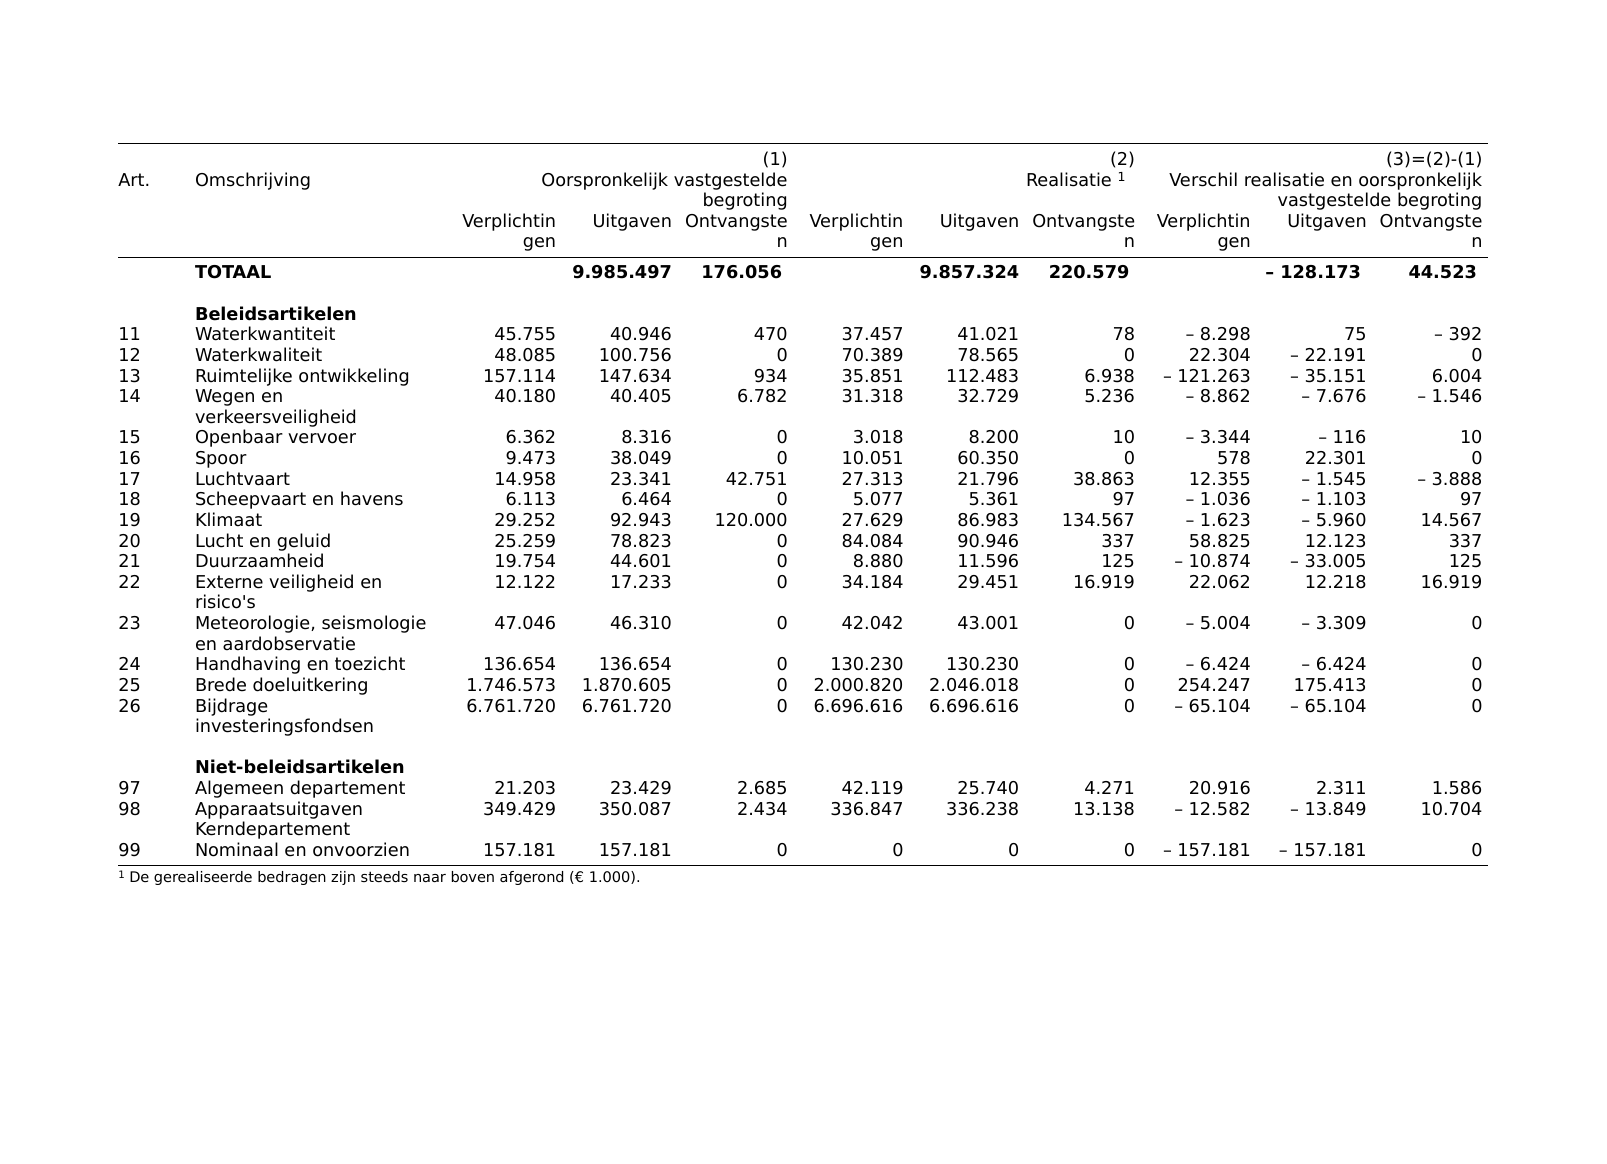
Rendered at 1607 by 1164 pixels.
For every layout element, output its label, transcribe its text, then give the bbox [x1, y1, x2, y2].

table_cell [794, 258, 909, 283]
table_cell 44.601 [562, 551, 678, 572]
table_cell 0 [1025, 613, 1141, 654]
table_cell 6.696.616 [794, 696, 909, 737]
table_cell Handhaving en toezicht [189, 654, 446, 675]
table_cell 130.230 [909, 654, 1025, 675]
table_cell 19 [118, 510, 189, 531]
table_cell 16.919 [1372, 572, 1488, 613]
table_cell 78.823 [562, 531, 678, 551]
table_cell [678, 283, 793, 304]
table_cell 12.355 [1141, 469, 1256, 489]
table_cell 38.049 [562, 448, 678, 469]
table_cell Scheepvaart en havens [189, 489, 446, 510]
table_cell 97 [118, 778, 189, 799]
table_cell [1256, 304, 1372, 324]
table_cell 34.184 [794, 572, 909, 613]
table_cell Verplichtingen [446, 211, 562, 257]
table_cell – 121.263 [1141, 366, 1256, 386]
table_cell Ontvangsten [1372, 211, 1488, 257]
table_cell 29.451 [909, 572, 1025, 613]
table_cell – 128.173 [1256, 258, 1372, 283]
table_cell [189, 283, 446, 304]
table_header [189, 144, 446, 169]
table_cell [118, 758, 189, 778]
table_cell 9.857.324 [909, 258, 1025, 283]
table_cell [794, 283, 909, 304]
table_cell [1372, 283, 1488, 304]
table_cell 175.413 [1256, 675, 1372, 696]
table_cell [562, 737, 678, 757]
table_cell 10 [1025, 428, 1141, 448]
table_cell 78 [1025, 324, 1141, 345]
table_cell [678, 304, 793, 324]
table_cell 220.579 [1025, 258, 1141, 283]
table_cell 0 [678, 696, 793, 737]
table_cell 8.316 [562, 428, 678, 448]
table_cell 75 [1256, 324, 1372, 345]
table_cell [794, 304, 909, 324]
table_cell 0 [1372, 448, 1488, 469]
table_cell Omschrijving [189, 170, 446, 211]
table_cell – 1.103 [1256, 489, 1372, 510]
table_cell 0 [1025, 345, 1141, 366]
table_cell [1256, 737, 1372, 757]
table_cell 17 [118, 469, 189, 489]
table_cell 2.000.820 [794, 675, 909, 696]
table_cell 176.056 [678, 258, 793, 283]
table_cell 23 [118, 613, 189, 654]
table_cell Oorspronkelijk vastgestelde begroting [446, 170, 793, 211]
table_cell Externe veiligheid en risico's [189, 572, 446, 613]
table_cell 254.247 [1141, 675, 1256, 696]
table_cell – 8.298 [1141, 324, 1256, 345]
table_cell – 3.888 [1372, 469, 1488, 489]
table_cell 22.062 [1141, 572, 1256, 613]
table_cell [118, 737, 189, 757]
table_cell 0 [678, 345, 793, 366]
table_cell [446, 258, 562, 283]
table_cell 0 [1025, 696, 1141, 737]
table_cell 40.946 [562, 324, 678, 345]
table_cell Bijdrage investeringsfondsen [189, 696, 446, 737]
table_cell – 6.424 [1141, 654, 1256, 675]
table_cell 42.042 [794, 613, 909, 654]
table_cell 22 [118, 572, 189, 613]
table_cell Wegen en verkeersveiligheid [189, 386, 446, 427]
table_cell 5.236 [1025, 386, 1141, 427]
table_cell – 7.676 [1256, 386, 1372, 427]
table_cell [1025, 283, 1141, 304]
table_cell 42.751 [678, 469, 793, 489]
table_cell Art. [118, 170, 189, 211]
table_cell [909, 758, 1025, 778]
table_cell 0 [678, 654, 793, 675]
table_cell [118, 304, 189, 324]
table_cell 41.021 [909, 324, 1025, 345]
table_cell 0 [678, 613, 793, 654]
table_cell 6.113 [446, 489, 562, 510]
table_cell – 65.104 [1141, 696, 1256, 737]
table_cell Verplichtingen [1141, 211, 1256, 257]
table_cell – 12.582 [1141, 799, 1256, 840]
table_cell 0 [1025, 840, 1141, 865]
table_cell Verschil realisatie en oorspronkelijk vastgestelde begroting [1141, 170, 1488, 211]
table_cell 336.238 [909, 799, 1025, 840]
table_cell [1141, 304, 1256, 324]
table_cell 40.180 [446, 386, 562, 427]
table_cell 120.000 [678, 510, 793, 531]
table_cell 37.457 [794, 324, 909, 345]
table_cell 14 [118, 386, 189, 427]
table_cell 97 [1025, 489, 1141, 510]
table_cell 8.880 [794, 551, 909, 572]
table_cell 4.271 [1025, 778, 1141, 799]
table_cell 134.567 [1025, 510, 1141, 531]
table_header (3)=(2)-(1) [1141, 144, 1488, 169]
table_cell – 5.004 [1141, 613, 1256, 654]
table_cell 15 [118, 428, 189, 448]
table_cell 125 [1025, 551, 1141, 572]
table_cell 48.085 [446, 345, 562, 366]
table_cell 350.087 [562, 799, 678, 840]
table_cell 27.629 [794, 510, 909, 531]
table_cell [446, 283, 562, 304]
table_cell 12.218 [1256, 572, 1372, 613]
table_cell [909, 304, 1025, 324]
table_cell 40.405 [562, 386, 678, 427]
table_cell Beleidsartikelen [189, 304, 446, 324]
table_cell 26 [118, 696, 189, 737]
table_cell – 22.191 [1256, 345, 1372, 366]
table_cell – 6.424 [1256, 654, 1372, 675]
table_cell [1141, 283, 1256, 304]
table_cell 136.654 [446, 654, 562, 675]
table_cell 10 [1372, 428, 1488, 448]
table_cell 97 [1372, 489, 1488, 510]
table_cell 6.782 [678, 386, 793, 427]
table_cell – 1.546 [1372, 386, 1488, 427]
table_cell Ruimtelijke ontwikkeling [189, 366, 446, 386]
table_cell [1256, 283, 1372, 304]
table_header (1) [446, 144, 793, 169]
table_cell 157.181 [562, 840, 678, 865]
table_cell 1.870.605 [562, 675, 678, 696]
table_cell 44.523 [1372, 258, 1488, 283]
table_cell 42.119 [794, 778, 909, 799]
table_cell – 1.623 [1141, 510, 1256, 531]
table_cell – 116 [1256, 428, 1372, 448]
table_cell 10.704 [1372, 799, 1488, 840]
table_cell Uitgaven [1256, 211, 1372, 257]
table_cell 337 [1025, 531, 1141, 551]
table_cell TOTAAL [189, 258, 446, 283]
table_cell [1025, 737, 1141, 757]
table_cell 60.350 [909, 448, 1025, 469]
table_cell 47.046 [446, 613, 562, 654]
table_cell Ontvangsten [1025, 211, 1141, 257]
table_cell – 1.545 [1256, 469, 1372, 489]
table_cell 22.301 [1256, 448, 1372, 469]
table_cell 45.755 [446, 324, 562, 345]
table_cell [1372, 758, 1488, 778]
table_cell 31.318 [794, 386, 909, 427]
table_cell [1372, 737, 1488, 757]
table_cell 1.746.573 [446, 675, 562, 696]
table_cell [1256, 758, 1372, 778]
table_cell 20.916 [1141, 778, 1256, 799]
table_cell 0 [678, 489, 793, 510]
table_cell 2.311 [1256, 778, 1372, 799]
table_cell 0 [1372, 345, 1488, 366]
table_cell 6.938 [1025, 366, 1141, 386]
table_cell 0 [678, 448, 793, 469]
table_cell 0 [1372, 696, 1488, 737]
table_cell 13.138 [1025, 799, 1141, 840]
table_cell 0 [678, 675, 793, 696]
table_cell 0 [1025, 654, 1141, 675]
table_cell 112.483 [909, 366, 1025, 386]
table_cell 11.596 [909, 551, 1025, 572]
table_cell Spoor [189, 448, 446, 469]
table_cell Duurzaamheid [189, 551, 446, 572]
table_cell 2.046.018 [909, 675, 1025, 696]
table_cell 130.230 [794, 654, 909, 675]
table_cell 12.122 [446, 572, 562, 613]
table_cell 46.310 [562, 613, 678, 654]
table_cell 6.761.720 [446, 696, 562, 737]
table_cell 578 [1141, 448, 1256, 469]
table_cell 25 [118, 675, 189, 696]
table_cell 21 [118, 551, 189, 572]
table_cell 0 [678, 840, 793, 865]
table_cell Meteorologie, seismologie en aardobservatie [189, 613, 446, 654]
table_cell 43.001 [909, 613, 1025, 654]
table_cell 934 [678, 366, 793, 386]
table_cell 14.567 [1372, 510, 1488, 531]
table_cell – 392 [1372, 324, 1488, 345]
table_cell 5.361 [909, 489, 1025, 510]
table_cell 0 [1372, 840, 1488, 865]
table_cell 23.341 [562, 469, 678, 489]
table_cell 470 [678, 324, 793, 345]
table_cell 90.946 [909, 531, 1025, 551]
table_cell [1141, 258, 1256, 283]
table_cell 0 [678, 428, 793, 448]
table_cell 0 [678, 551, 793, 572]
table_cell 24 [118, 654, 189, 675]
table_cell 6.464 [562, 489, 678, 510]
table_cell 25.740 [909, 778, 1025, 799]
table_cell 0 [678, 572, 793, 613]
table_cell [678, 737, 793, 757]
table_cell [909, 283, 1025, 304]
table_cell 32.729 [909, 386, 1025, 427]
table_cell 8.200 [909, 428, 1025, 448]
table_cell 125 [1372, 551, 1488, 572]
table_cell [446, 758, 562, 778]
table_cell Apparaatsuitgaven Kerndepartement [189, 799, 446, 840]
table_cell 6.362 [446, 428, 562, 448]
table_cell 1 De gerealiseerde bedragen zijn steeds naar boven afgerond (€ 1.000). [118, 866, 1488, 886]
table_cell 0 [1025, 675, 1141, 696]
table_cell Niet-beleidsartikelen [189, 758, 446, 778]
table_cell 3.018 [794, 428, 909, 448]
table_cell 19.754 [446, 551, 562, 572]
table_header (2) [794, 144, 1141, 169]
table_cell Verplichtingen [794, 211, 909, 257]
table_cell 6.761.720 [562, 696, 678, 737]
table_cell 11 [118, 324, 189, 345]
table_cell [794, 737, 909, 757]
table_cell 1.586 [1372, 778, 1488, 799]
table_cell 2.434 [678, 799, 793, 840]
table_cell 92.943 [562, 510, 678, 531]
table_cell 14.958 [446, 469, 562, 489]
table_cell 0 [1372, 654, 1488, 675]
table_cell [1141, 737, 1256, 757]
table_cell [118, 258, 189, 283]
table_cell [909, 737, 1025, 757]
table_cell [1372, 304, 1488, 324]
table_cell 0 [1372, 613, 1488, 654]
table_cell 6.696.616 [909, 696, 1025, 737]
table_cell 100.756 [562, 345, 678, 366]
table_cell [118, 211, 189, 257]
table_cell 336.847 [794, 799, 909, 840]
table_cell 21.203 [446, 778, 562, 799]
table_cell 337 [1372, 531, 1488, 551]
table_cell – 1.036 [1141, 489, 1256, 510]
table_cell Waterkwaliteit [189, 345, 446, 366]
table_cell [118, 283, 189, 304]
table_cell 38.863 [1025, 469, 1141, 489]
table_cell 35.851 [794, 366, 909, 386]
table_cell Uitgaven [562, 211, 678, 257]
table_cell [446, 304, 562, 324]
table_cell 18 [118, 489, 189, 510]
table_cell [562, 758, 678, 778]
table_cell – 35.151 [1256, 366, 1372, 386]
table_cell 23.429 [562, 778, 678, 799]
table_cell [1025, 758, 1141, 778]
table_cell [562, 283, 678, 304]
table_cell Luchtvaart [189, 469, 446, 489]
table_cell 22.304 [1141, 345, 1256, 366]
table_cell 5.077 [794, 489, 909, 510]
table_cell 27.313 [794, 469, 909, 489]
table_cell 0 [909, 840, 1025, 865]
table_cell 2.685 [678, 778, 793, 799]
table_cell 25.259 [446, 531, 562, 551]
table_header [118, 144, 189, 169]
table_cell 13 [118, 366, 189, 386]
table_cell 157.114 [446, 366, 562, 386]
table_cell [562, 304, 678, 324]
table_cell 12 [118, 345, 189, 366]
table_cell 157.181 [446, 840, 562, 865]
table_cell Waterkwantiteit [189, 324, 446, 345]
table_cell 21.796 [909, 469, 1025, 489]
table_cell Nominaal en onvoorzien [189, 840, 446, 865]
table_cell 9.473 [446, 448, 562, 469]
table_cell – 157.181 [1256, 840, 1372, 865]
table_cell 9.985.497 [562, 258, 678, 283]
table_cell 58.825 [1141, 531, 1256, 551]
table_cell 0 [1372, 675, 1488, 696]
table_cell – 13.849 [1256, 799, 1372, 840]
table_cell 29.252 [446, 510, 562, 531]
table_cell 0 [794, 840, 909, 865]
table_cell Algemeen departement [189, 778, 446, 799]
table_cell 20 [118, 531, 189, 551]
table_cell 84.084 [794, 531, 909, 551]
table_cell [1141, 758, 1256, 778]
table_cell 98 [118, 799, 189, 840]
table_cell 0 [1025, 448, 1141, 469]
table_cell – 157.181 [1141, 840, 1256, 865]
table_cell 136.654 [562, 654, 678, 675]
table_cell [189, 211, 446, 257]
table_cell – 5.960 [1256, 510, 1372, 531]
table_cell 10.051 [794, 448, 909, 469]
table_cell Uitgaven [909, 211, 1025, 257]
table_cell – 65.104 [1256, 696, 1372, 737]
table_cell Openbaar vervoer [189, 428, 446, 448]
table_cell 0 [678, 531, 793, 551]
table_cell [678, 758, 793, 778]
table_cell 17.233 [562, 572, 678, 613]
table_cell – 3.309 [1256, 613, 1372, 654]
table_cell 147.634 [562, 366, 678, 386]
table_cell [794, 758, 909, 778]
table_cell 16 [118, 448, 189, 469]
table_cell – 8.862 [1141, 386, 1256, 427]
table_cell 349.429 [446, 799, 562, 840]
table_cell – 33.005 [1256, 551, 1372, 572]
table_cell [189, 737, 446, 757]
table_cell – 3.344 [1141, 428, 1256, 448]
table_cell 78.565 [909, 345, 1025, 366]
table_cell Klimaat [189, 510, 446, 531]
table_cell 6.004 [1372, 366, 1488, 386]
table_cell 12.123 [1256, 531, 1372, 551]
table_cell 16.919 [1025, 572, 1141, 613]
table_cell 70.389 [794, 345, 909, 366]
table_cell 99 [118, 840, 189, 865]
table_cell [446, 737, 562, 757]
table_cell Ontvangsten [678, 211, 793, 257]
table_cell Brede doeluitkering [189, 675, 446, 696]
table_cell Realisatie 1 [794, 170, 1141, 211]
table_cell Lucht en geluid [189, 531, 446, 551]
table_cell 86.983 [909, 510, 1025, 531]
table_cell – 10.874 [1141, 551, 1256, 572]
table_cell [1025, 304, 1141, 324]
